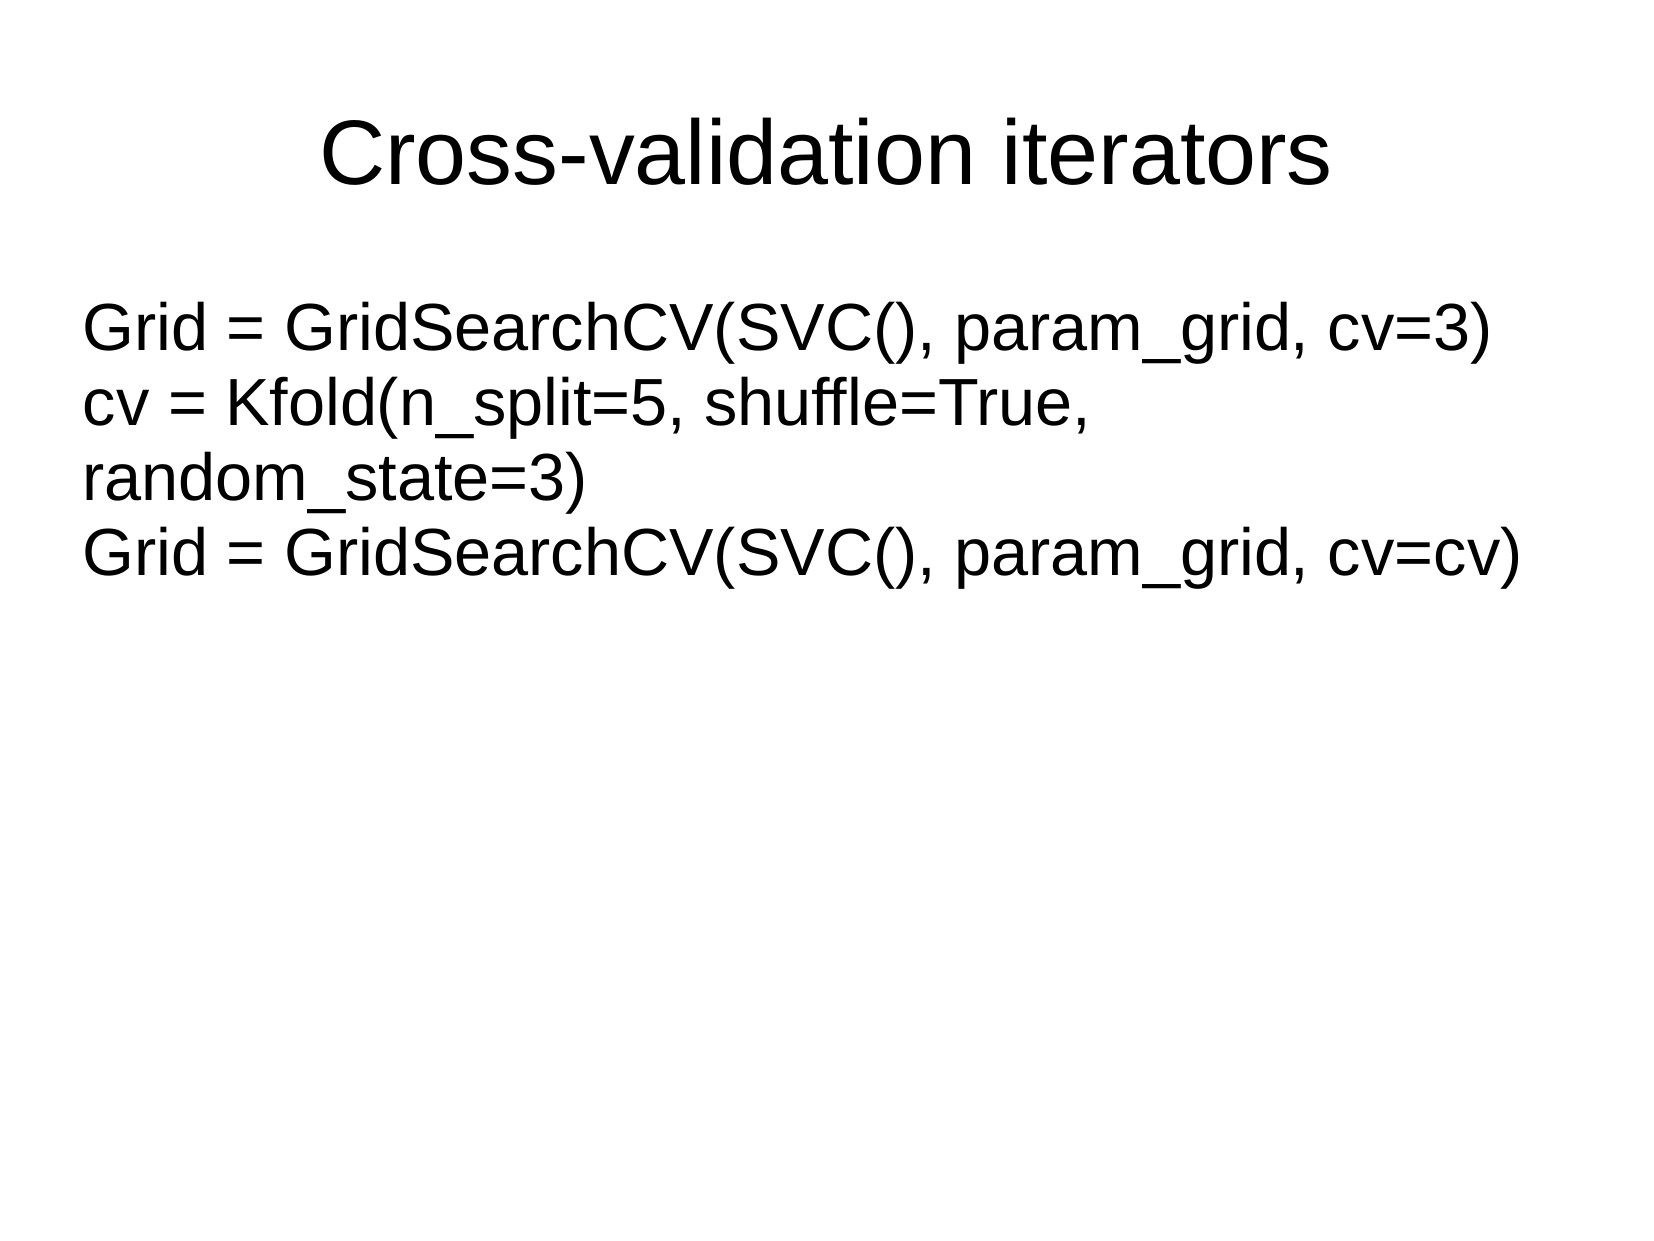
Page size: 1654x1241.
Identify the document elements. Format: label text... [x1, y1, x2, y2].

list Grid = GridSearchCV(SVC(), param_grid, cv=3) cv = Kfold(n_split=5, shuffle=True, random_state=3) Grid = GridSearchCV(SVC(), param_grid, cv=cv) [82, 290, 1571, 1010]
title Cross-validation iterators [82, 49, 1571, 257]
